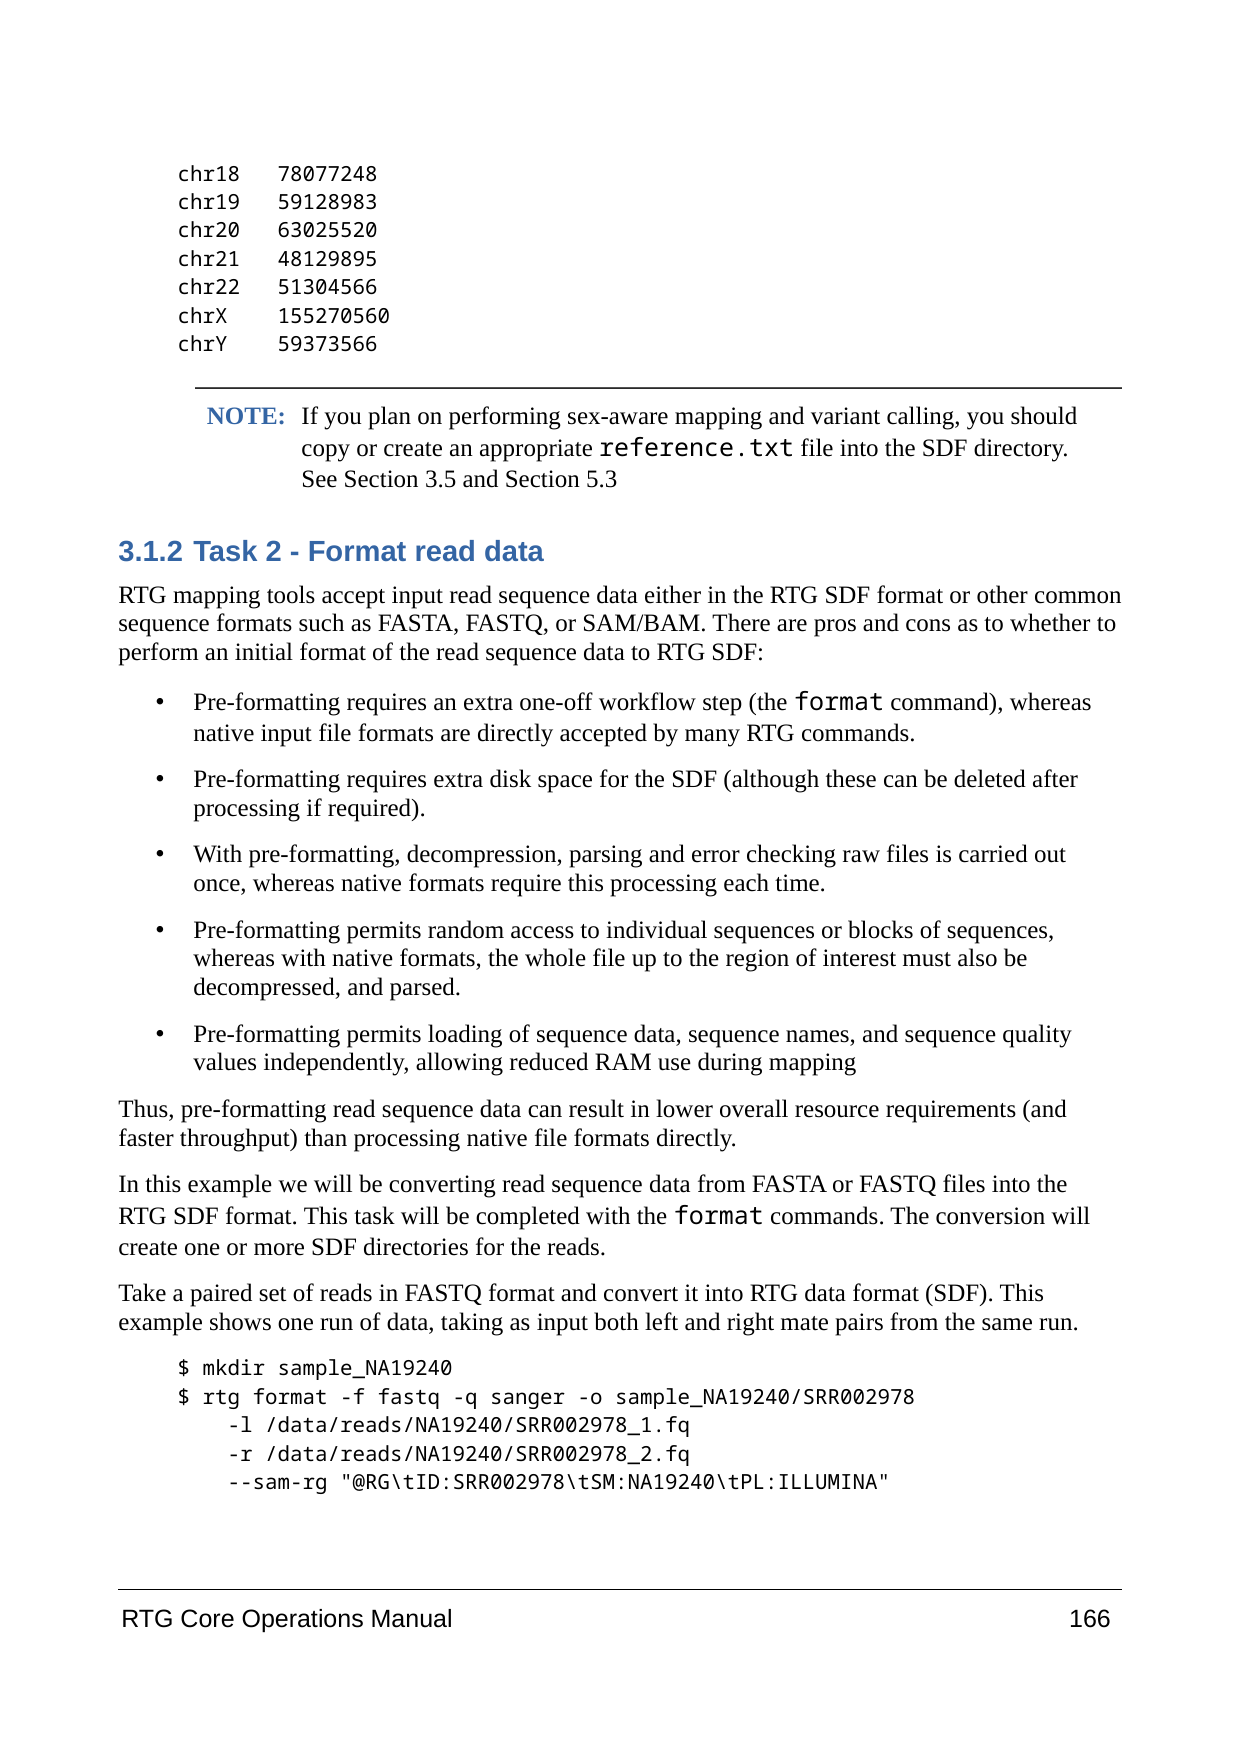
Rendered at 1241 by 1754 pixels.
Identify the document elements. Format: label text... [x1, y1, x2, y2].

text chr22 51304566 [177, 272, 1122, 301]
text chr19 59128983 [177, 187, 1122, 216]
text chr21 48129895 [177, 244, 1122, 272]
text $ mkdir sample_NA19240 [177, 1353, 1122, 1382]
text Take a paired set of reads in FASTQ format and convert it into RTG data format (SDF). This example shows one run of data, taking as input both left and right mate pairs from the same run. [118, 1278, 1122, 1336]
list Pre-formatting permits random access to individual sequences or blocks of sequences, whereas with native formats, the whole file up to the region of interest must also be decompressed, and parsed. [156, 915, 1122, 1001]
text $ rtg format -f fastq -q sanger -o sample_NA19240/SRR002978 [177, 1382, 1122, 1410]
text --sam-rg "@RG\tID:SRR002978\tSM:NA19240\tPL:ILLUMINA" [177, 1467, 1122, 1496]
text chr20 63025520 [177, 216, 1122, 244]
text chrX 155270560 [177, 301, 1122, 329]
text In this example we will be converting read sequence data from FASTA or FASTQ files into the RTG SDF format. This task will be completed with the format commands. The conversion will create one or more SDF directories for the reads. [118, 1169, 1122, 1261]
text NOTE: If you plan on performing sex-aware mapping and variant calling, you should copy or create an appropriate reference.txt file into the SDF directory. See Section 3.5 and Section 5.3 [195, 390, 1122, 504]
text -r /data/reads/NA19240/SRR002978_2.fq [177, 1439, 1122, 1467]
text chrY 59373566 [177, 329, 1122, 358]
list Pre-formatting requires an extra one-off workflow step (the format command), whereas native input file formats are directly accepted by many RTG commands. [156, 684, 1122, 747]
list With pre-formatting, decompression, parsing and error checking raw files is carried out once, whereas native formats require this processing each time. [156, 839, 1122, 897]
list Pre-formatting requires extra disk space for the SDF (although these can be deleted after processing if required). [156, 764, 1122, 822]
text Thus, pre-formatting read sequence data can result in lower overall resource requirements (and faster throughput) than processing native file formats directly. [118, 1094, 1122, 1151]
text chr18 78077248 [177, 159, 1122, 187]
subtitle Task 2 - Format read data [118, 534, 1122, 567]
list Pre-formatting permits loading of sequence data, sequence names, and sequence quality values independently, allowing reduced RAM use during mapping [156, 1019, 1122, 1076]
text RTG mapping tools accept input read sequence data either in the RTG SDF format or other common sequence formats such as FASTA, FASTQ, or SAM/BAM. There are pros and cons as to whether to perform an initial format of the read sequence data to RTG SDF: [118, 580, 1122, 666]
text -l /data/reads/NA19240/SRR002978_1.fq [177, 1410, 1122, 1439]
